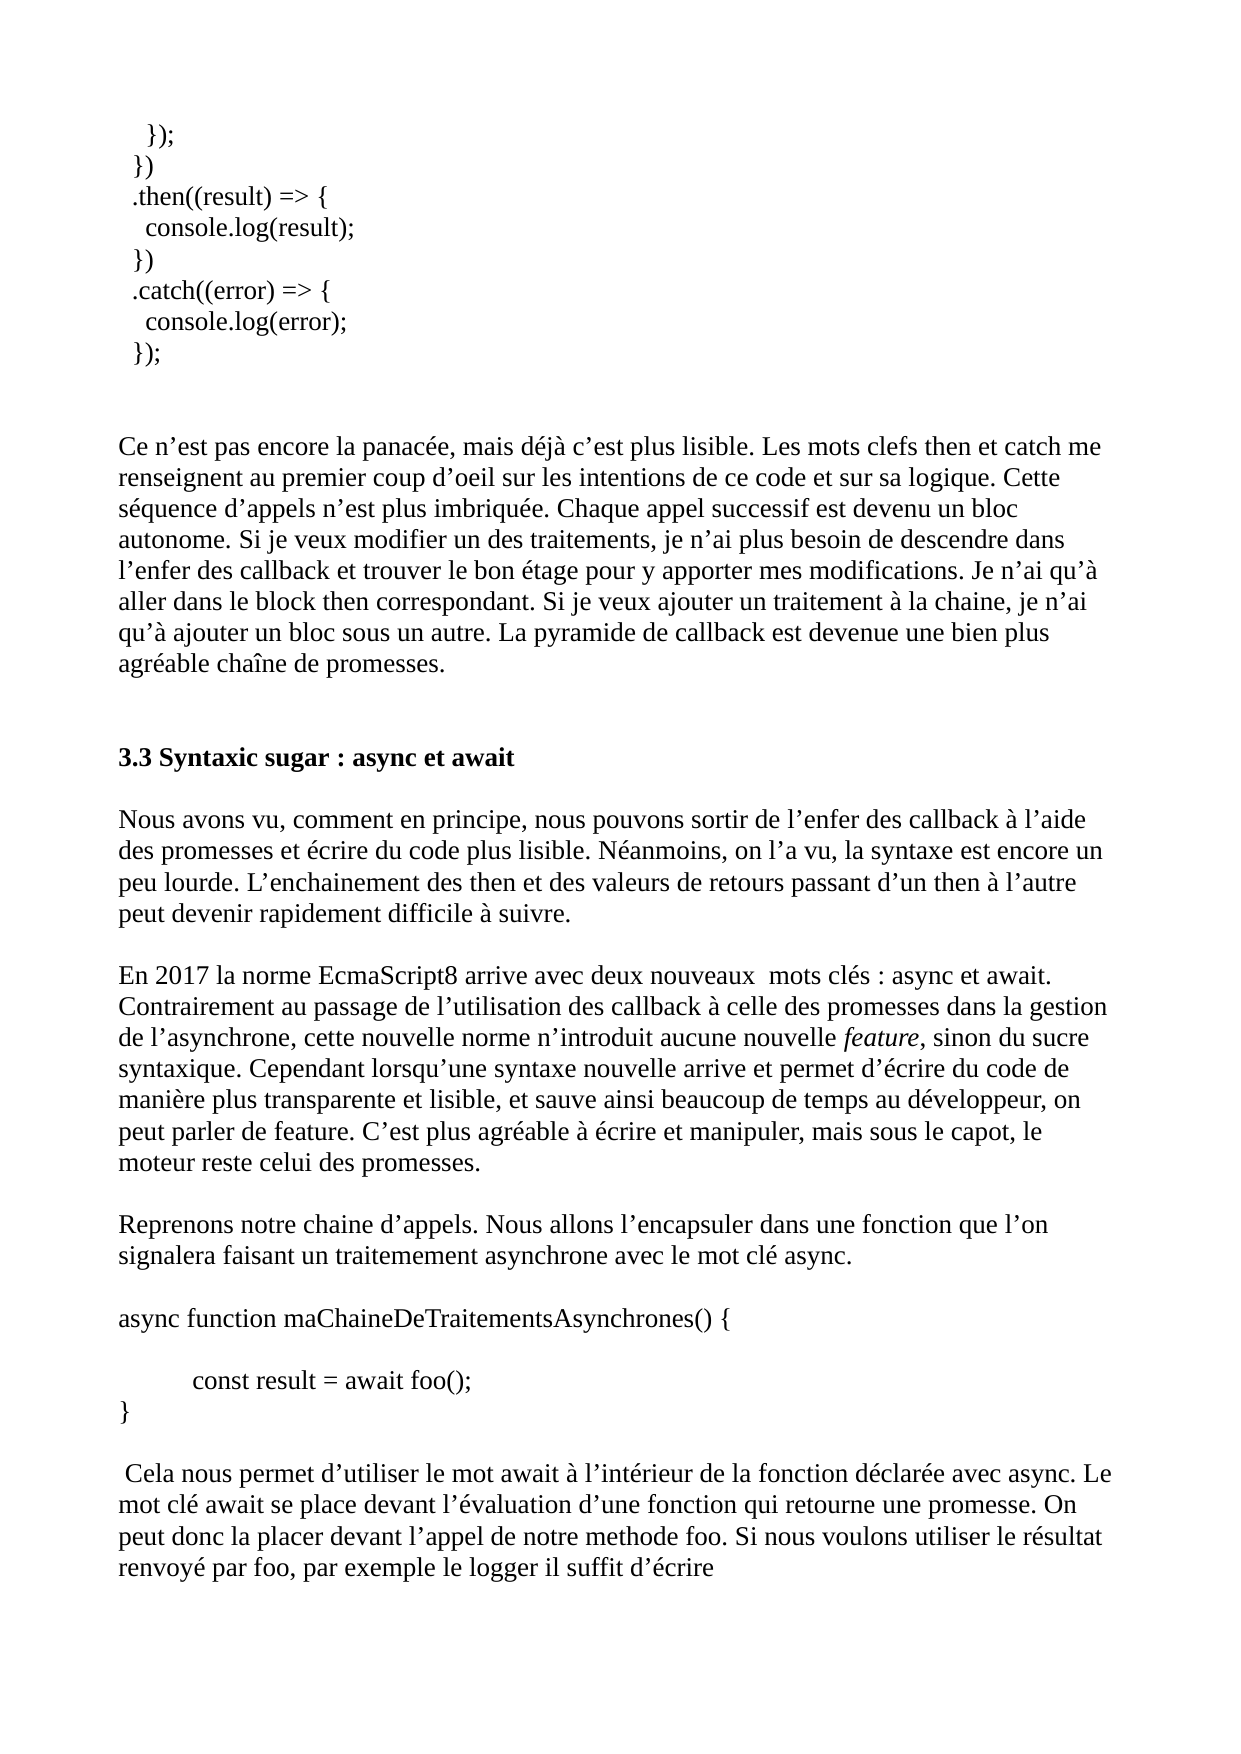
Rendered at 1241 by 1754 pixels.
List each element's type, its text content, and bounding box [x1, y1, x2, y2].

text }) [118, 243, 1122, 274]
text }); [118, 118, 1122, 149]
text Reprenons notre chaine d’appels. Nous allons l’encapsuler dans une fonction que l’on signalera faisant un traitemement asynchrone avec le mot clé async. [118, 1208, 1122, 1271]
text En 2017 la norme EcmaScript8 arrive avec deux nouveaux mots clés : async et await. Contrairement au passage de l’utilisation des callback à celle des promesses dans la gestion de l’asynchrone, cette nouvelle norme n’introduit aucune nouvelle feature, sinon du sucre syntaxique. Cependant lorsqu’une syntaxe nouvelle arrive et permet d’écrire du code de manière plus transparente et lisible, et sauve ainsi beaucoup de temps au développeur, on peut parler de feature. C’est plus agréable à écrire et manipuler, mais sous le capot, le moteur reste celui des promesses. [118, 959, 1122, 1177]
text }) [118, 149, 1122, 180]
text console.log(result); [118, 212, 1122, 243]
text } [118, 1395, 1122, 1426]
text 3.3 Syntaxic sugar : async et await [118, 741, 1122, 772]
text .then((result) => { [118, 180, 1122, 212]
text async function maChaineDeTraitementsAsynchrones() { [118, 1302, 1122, 1333]
text const result = await foo(); [118, 1364, 1122, 1395]
text }); [118, 336, 1122, 367]
text Cela nous permet d’utiliser le mot await à l’intérieur de la fonction déclarée avec async. Le mot clé await se place devant l’évaluation d’une fonction qui retourne une promesse. On peut donc la placer devant l’appel de notre methode foo. Si nous voulons utiliser le résultat renvoyé par foo, par exemple le logger il suffit d’écrire [118, 1457, 1122, 1582]
text console.log(error); [118, 305, 1122, 336]
text .catch((error) => { [118, 274, 1122, 305]
text Nous avons vu, comment en principe, nous pouvons sortir de l’enfer des callback à l’aide des promesses et écrire du code plus lisible. Néanmoins, on l’a vu, la syntaxe est encore un peu lourde. L’enchainement des then et des valeurs de retours passant d’un then à l’autre peut devenir rapidement difficile à suivre. [118, 803, 1122, 928]
text Ce n’est pas encore la panacée, mais déjà c’est plus lisible. Les mots clefs then et catch me renseignent au premier coup d’oeil sur les intentions de ce code et sur sa logique. Cette séquence d’appels n’est plus imbriquée. Chaque appel successif est devenu un bloc autonome. Si je veux modifier un des traitements, je n’ai plus besoin de descendre dans l’enfer des callback et trouver le bon étage pour y apporter mes modifications. Je n’ai qu’à aller dans le block then correspondant. Si je veux ajouter un traitement à la chaine, je n’ai qu’à ajouter un bloc sous un autre. La pyramide de callback est devenue une bien plus agréable chaîne de promesses. [118, 429, 1122, 679]
